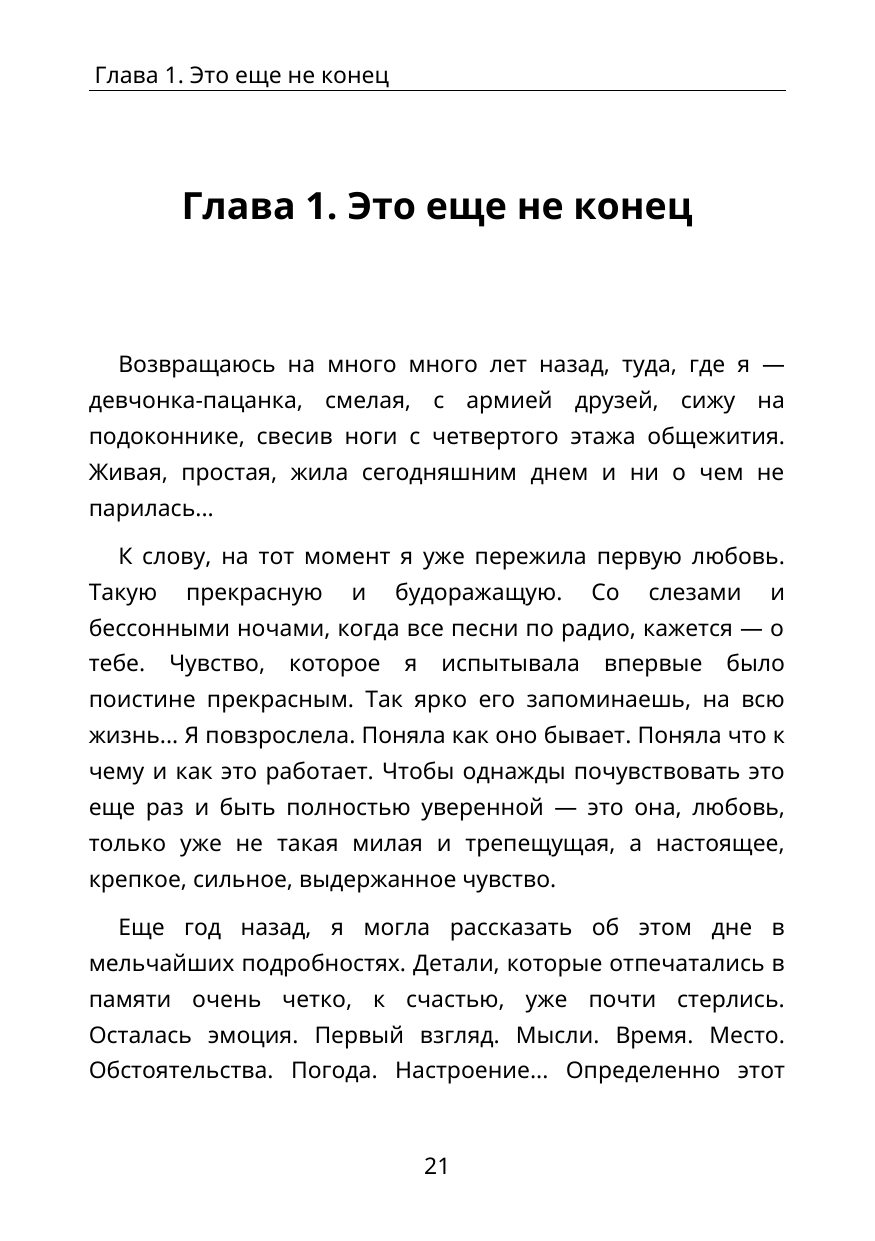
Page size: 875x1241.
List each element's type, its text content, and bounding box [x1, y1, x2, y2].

text Еще год назад, я могла рассказать об этом дне в мельчайших подробностях. Детали, которые отпечатались в памяти очень четко, к счастью, уже почти стерлись. Осталась эмоция. Первый взгляд. Мысли. Время. Место. Обстоятельства. Погода. Настроение... Определенно этот [88, 911, 786, 1086]
text Возвращаюсь на много много лет назад, туда, где я — девчонка-пацанка, смелая, с армией друзей, сижу на подоконнике, свесив ноги с четвертого этажа общежития. Живая, простая, жила сегодняшним днем и ни о чем не парилась... [88, 348, 786, 523]
subtitle Глава 1. Это еще не конец [88, 179, 786, 230]
text К слову, на тот момент я уже пережила первую любовь. Такую прекрасную и будоражащую. Со слезами и бессонными ночами, когда все песни по радио, кажется — о тебе. Чувство, которое я испытывала впервые было поистине прекрасным. Так ярко его запоминаешь, на всю жизнь... Я повзрослела. Поняла как оно бывает. Поняла что к чему и как это работает. Чтобы однажды почувствовать это еще раз и быть полностью уверенной — это она, любовь, только уже не такая милая и трепещущая, а настоящее, крепкое, сильное, выдержанное чувство. [88, 539, 786, 894]
